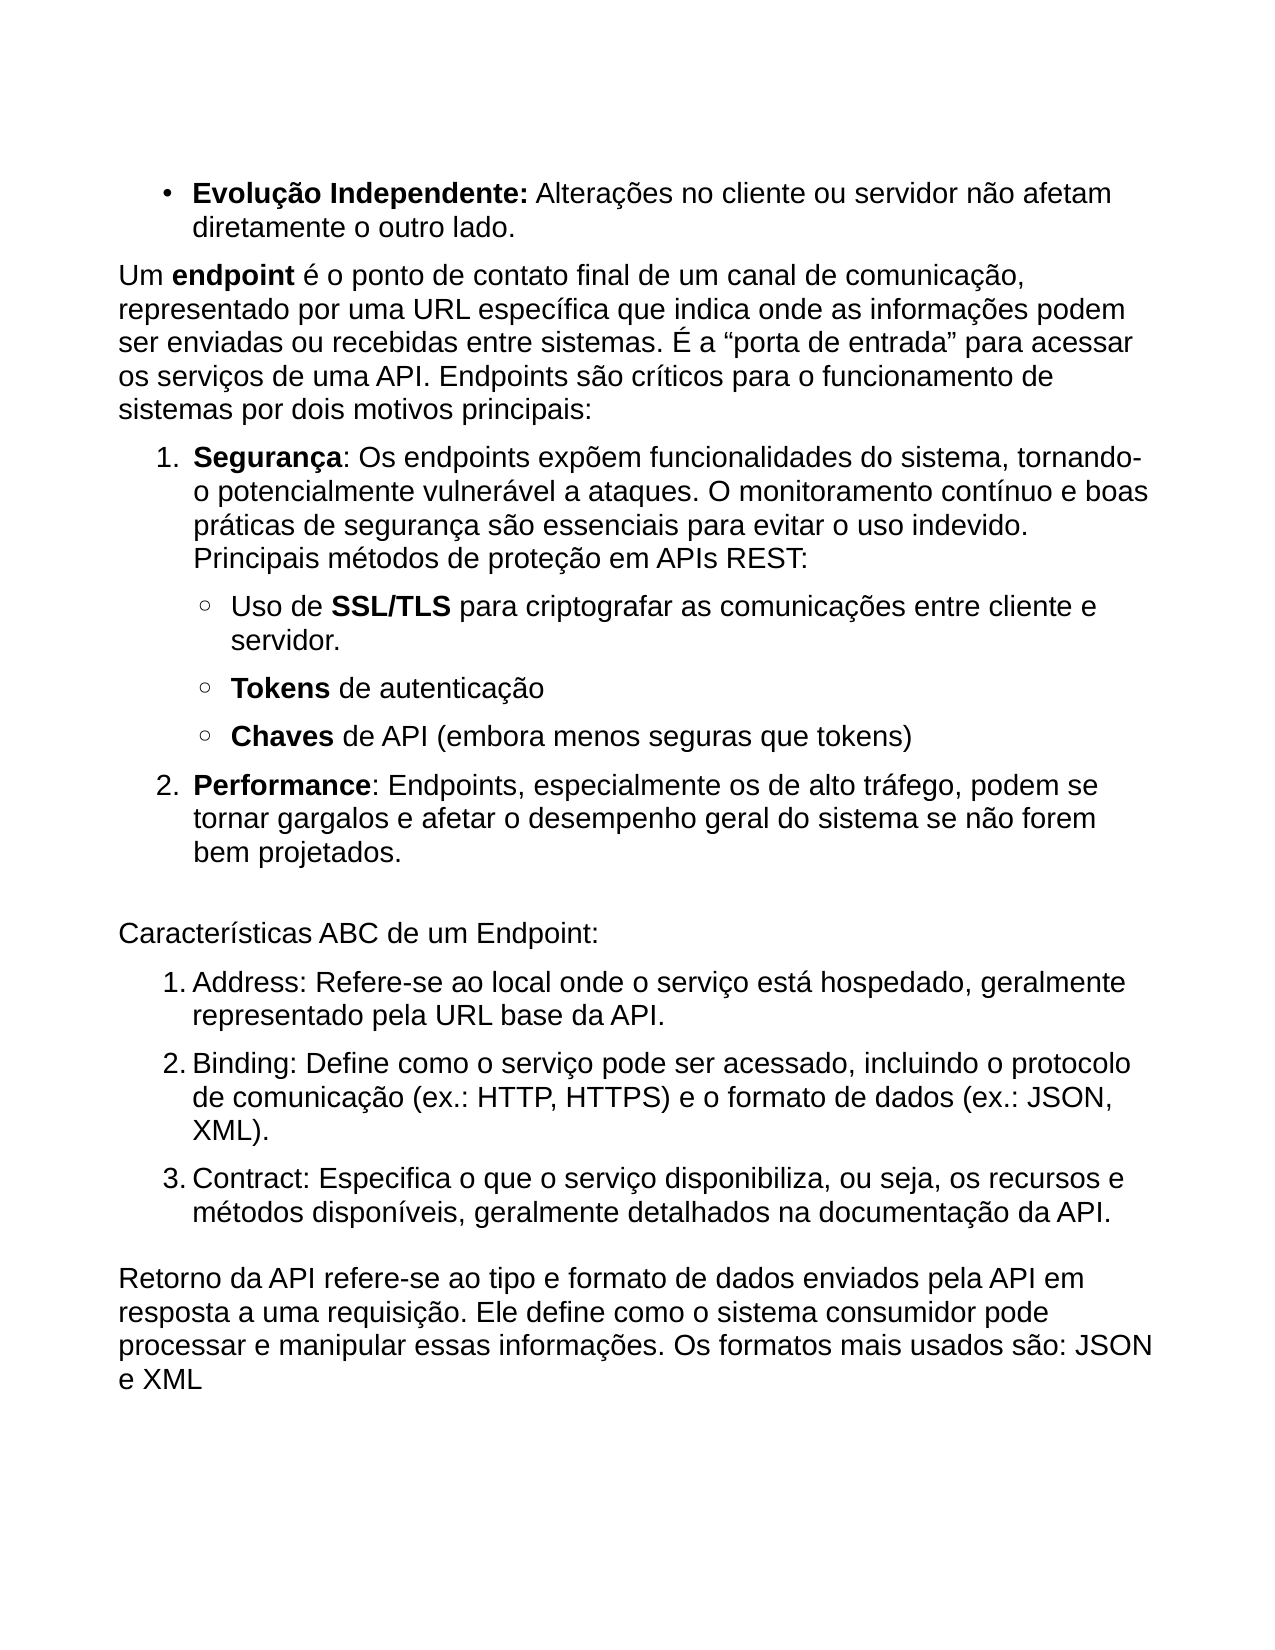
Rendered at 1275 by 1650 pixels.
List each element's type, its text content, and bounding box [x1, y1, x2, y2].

list Evolução Independente: Alterações no cliente ou servidor não afetam diretamente o outro lado. [162, 176, 1157, 244]
text Um endpoint é o ponto de contato final de um canal de comunicação, representado por uma URL específica que indica onde as informações podem ser enviadas ou recebidas entre sistemas. É a “porta de entrada” para acessar os serviços de uma API. Endpoints são críticos para o funcionamento de sistemas por dois motivos principais: [118, 258, 1157, 426]
list Uso de SSL/TLS para criptografar as comunicações entre cliente e servidor. [193, 589, 1157, 657]
list Tokens de autenticação [193, 671, 1157, 705]
list Address: Refere-se ao local onde o serviço está hospedado, geralmente representado pela URL base da API. [162, 965, 1157, 1032]
list Binding: Define como o serviço pode ser acessado, incluindo o protocolo de comunicação (ex.: HTTP, HTTPS) e o formato de dados (ex.: JSON, XML). [162, 1046, 1157, 1147]
list Segurança: Os endpoints expõem funcionalidades do sistema, tornando-o potencialmente vulnerável a ataques. O monitoramento contínuo e boas práticas de segurança são essenciais para evitar o uso indevido. Principais métodos de proteção em APIs REST: [156, 441, 1157, 575]
list Chaves de API (embora menos seguras que tokens) [193, 719, 1157, 753]
text Retorno da API refere-se ao tipo e formato de dados enviados pela API em resposta a uma requisição. Ele define como o sistema consumidor pode processar e manipular essas informações. Os formatos mais usados são: JSON e XML [118, 1261, 1157, 1395]
text Características ABC de um Endpoint: [118, 917, 1157, 950]
list Contract: Especifica o que o serviço disponibiliza, ou seja, os recursos e métodos disponíveis, geralmente detalhados na documentação da API. [162, 1162, 1157, 1229]
list Performance: Endpoints, especialmente os de alto tráfego, podem se tornar gargalos e afetar o desempenho geral do sistema se não forem bem projetados. [156, 768, 1157, 868]
